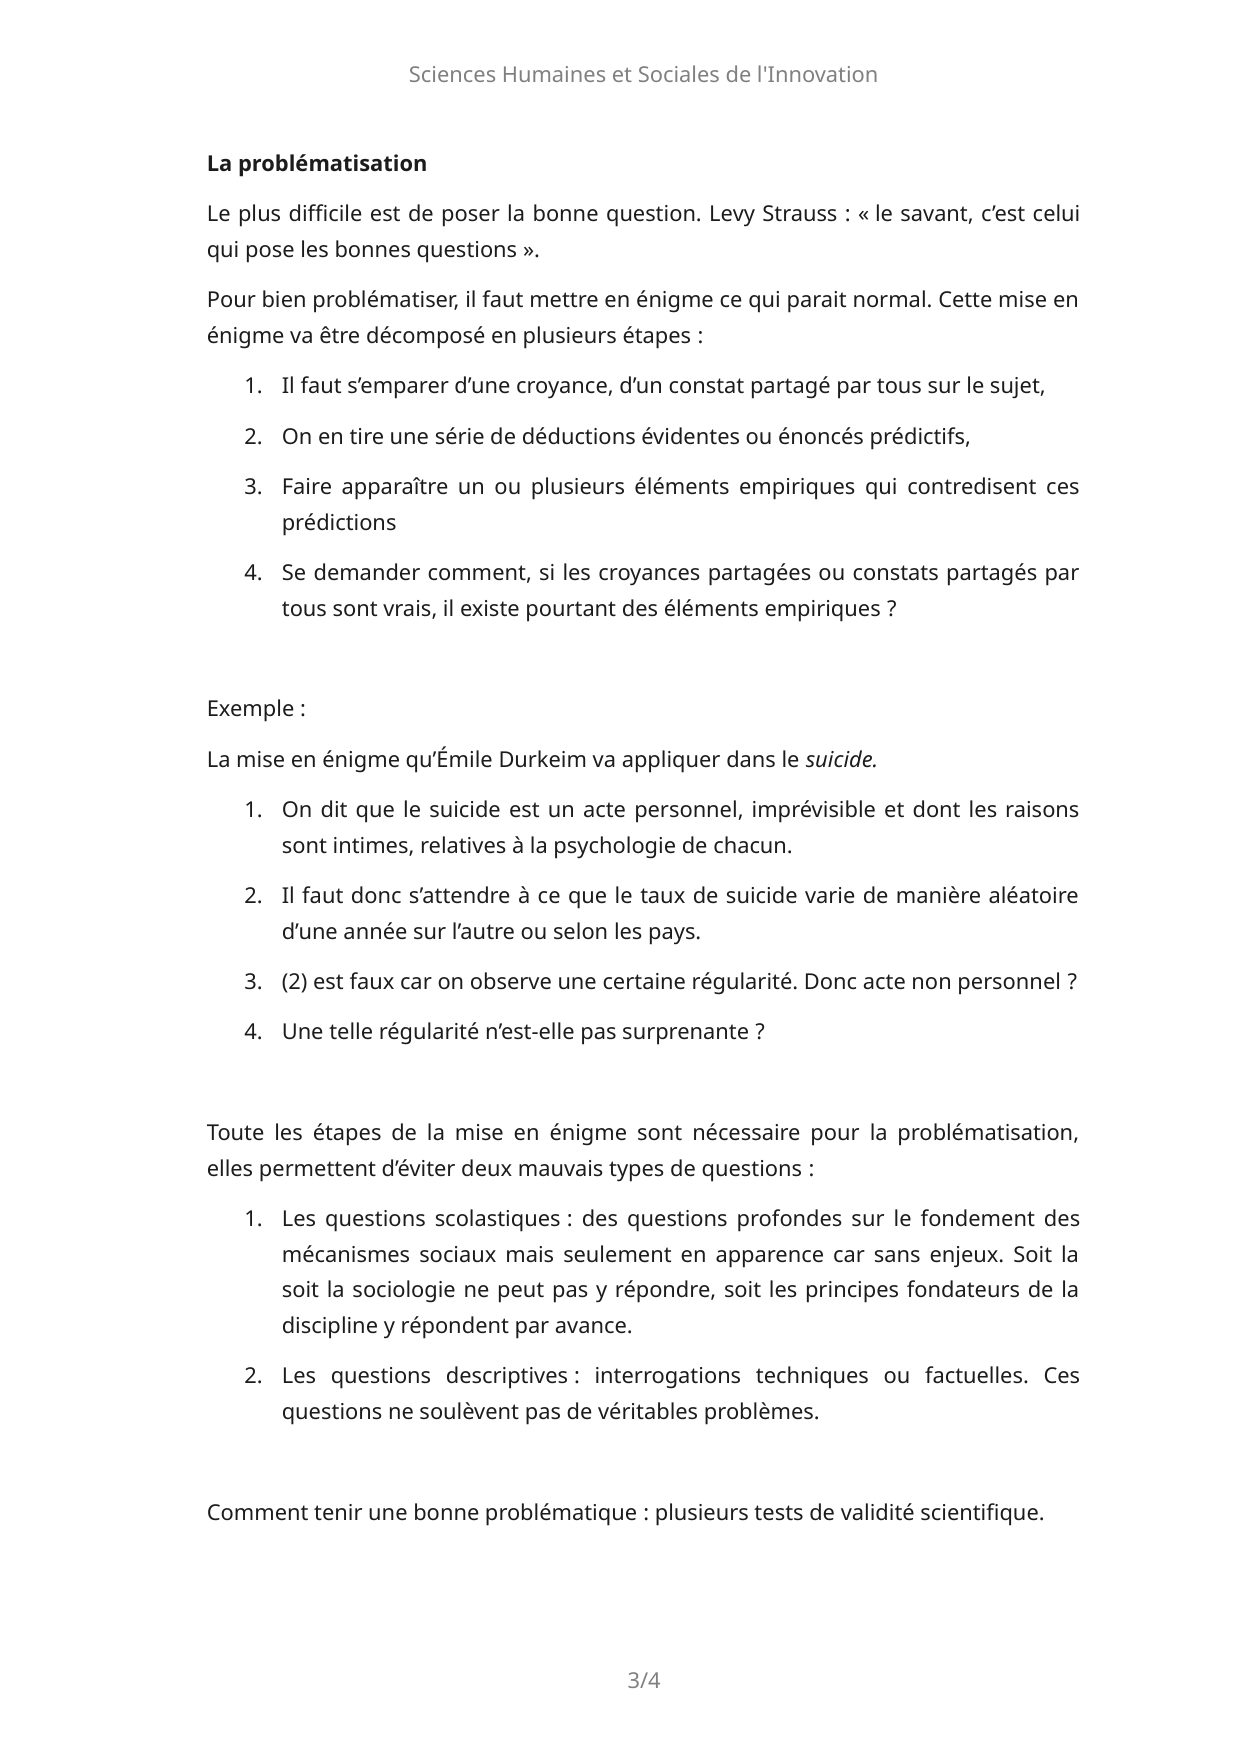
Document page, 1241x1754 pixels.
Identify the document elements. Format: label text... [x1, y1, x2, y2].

text La mise en énigme qu’Émile Durkeim va appliquer dans le suicide. [207, 744, 1081, 773]
text Toute les étapes de la mise en énigme sont nécessaire pour la problématisation, elles permettent d’éviter deux mauvais types de questions : [207, 1117, 1081, 1182]
text Exemple : [207, 693, 1081, 723]
list Il faut s’emparer d’une croyance, d’un constat partagé par tous sur le sujet, [244, 370, 1081, 400]
list (2) est faux car on observe une certaine régularité. Donc acte non personnel ? [244, 966, 1081, 996]
list Il faut donc s’attendre à ce que le taux de suicide varie de manière aléatoire d’une année sur l’autre ou selon les pays. [244, 880, 1081, 946]
text Pour bien problématiser, il faut mettre en énigme ce qui parait normal. Cette mise en énigme va être décomposé en plusieurs étapes : [207, 284, 1081, 350]
list Une telle régularité n’est-elle pas surprenante ? [244, 1016, 1081, 1046]
text Comment tenir une bonne problématique : plusieurs tests de validité scientifique. [207, 1497, 1081, 1527]
list Les questions descriptives : interrogations techniques ou factuelles. Ces questions ne soulèvent pas de véritables problèmes. [244, 1361, 1081, 1426]
text La problématisation [207, 148, 1081, 178]
list Les questions scolastiques : des questions profondes sur le fondement des mécanismes sociaux mais seulement en apparence car sans enjeux. Soit la soit la sociologie ne peut pas y répondre, soit les principes fondateurs de la discipline y répondent par avance. [244, 1203, 1081, 1340]
list On en tire une série de déductions évidentes ou énoncés prédictifs, [244, 421, 1081, 450]
list Faire apparaître un ou plusieurs éléments empiriques qui contredisent ces prédictions [244, 471, 1081, 536]
list Se demander comment, si les croyances partagées ou constats partagés par tous sont vrais, il existe pourtant des éléments empiriques ? [244, 557, 1081, 622]
list On dit que le suicide est un acte personnel, imprévisible et dont les raisons sont intimes, relatives à la psychologie de chacun. [244, 794, 1081, 859]
text Le plus difficile est de poser la bonne question. Levy Strauss : « le savant, c’est celui qui pose les bonnes questions ». [207, 198, 1081, 264]
